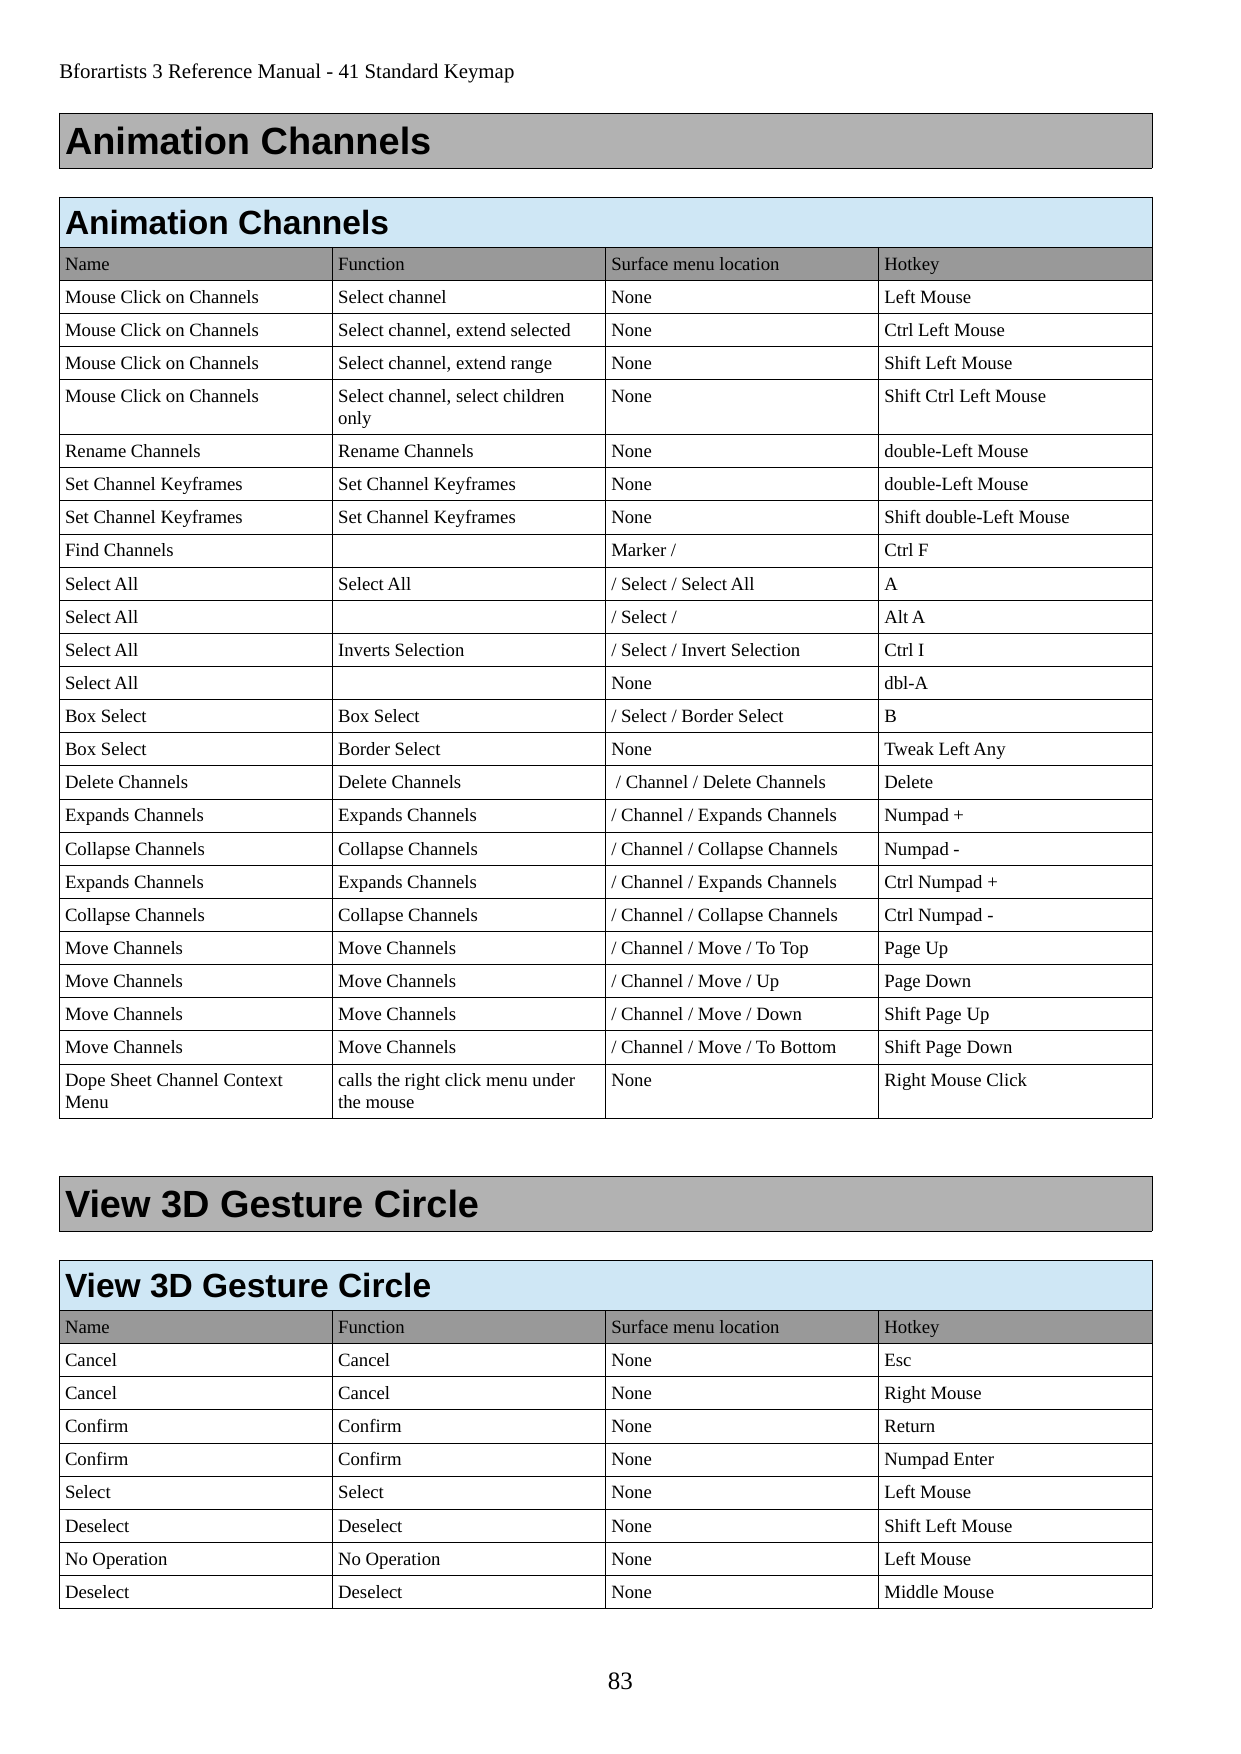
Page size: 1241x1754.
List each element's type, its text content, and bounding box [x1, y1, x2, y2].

table_cell Hotkey [879, 248, 1152, 280]
table_cell / Select / [606, 601, 878, 633]
table_cell Box Select [60, 700, 332, 732]
table_cell Select All [60, 601, 332, 633]
table_cell Left Mouse [879, 281, 1152, 313]
table_cell Box Select [333, 700, 605, 732]
table_cell Right Mouse [879, 1377, 1152, 1409]
table_cell None [606, 667, 878, 699]
table_cell None [606, 1576, 878, 1608]
table_cell Shift Left Mouse [879, 347, 1152, 379]
table_cell None [606, 468, 878, 500]
table_cell Move Channels [60, 1031, 332, 1063]
table_cell Cancel [333, 1377, 605, 1409]
table_cell / Select / Select All [606, 568, 878, 600]
table_cell Confirm [333, 1410, 605, 1442]
table_cell Rename Channels [333, 435, 605, 467]
table_cell Name [60, 248, 332, 280]
table_cell / Channel / Collapse Channels [606, 833, 878, 865]
table_cell Delete [879, 766, 1152, 798]
table_cell / Select / Border Select [606, 700, 878, 732]
table_cell None [606, 1543, 878, 1575]
table_cell Cancel [60, 1344, 332, 1376]
table_cell Set Channel Keyframes [333, 468, 605, 500]
table_cell Deselect [333, 1576, 605, 1608]
table_cell Page Down [879, 965, 1152, 997]
table_cell Collapse Channels [60, 833, 332, 865]
table_cell Collapse Channels [333, 899, 605, 931]
table_cell Set Channel Keyframes [60, 468, 332, 500]
table_cell Deselect [333, 1510, 605, 1542]
table_header Animation Channels [60, 114, 1152, 168]
table_cell Shift Page Up [879, 998, 1152, 1030]
table_cell / Channel / Expands Channels [606, 866, 878, 898]
table_cell calls the right click menu under the mouse [333, 1065, 605, 1118]
table_cell None [606, 281, 878, 313]
table_cell [333, 601, 605, 633]
table_cell Expands Channels [333, 866, 605, 898]
table_cell Collapse Channels [60, 899, 332, 931]
table_cell Select All [60, 568, 332, 600]
table_cell Numpad - [879, 833, 1152, 865]
table_cell [333, 535, 605, 567]
table_cell Select All [60, 634, 332, 666]
table_cell Select channel, extend selected [333, 314, 605, 346]
table_cell Inverts Selection [333, 634, 605, 666]
table_cell Dope Sheet Channel Context Menu [60, 1065, 332, 1118]
table_cell Hotkey [879, 1311, 1152, 1343]
table_cell / Channel / Collapse Channels [606, 899, 878, 931]
table_cell Numpad Enter [879, 1444, 1152, 1476]
table_cell None [606, 1410, 878, 1442]
table_cell Collapse Channels [333, 833, 605, 865]
table_cell Confirm [60, 1410, 332, 1442]
table_header View 3D Gesture Circle [60, 1177, 1152, 1231]
table_cell A [879, 568, 1152, 600]
table_cell Find Channels [60, 535, 332, 567]
table_cell Confirm [333, 1444, 605, 1476]
table_cell Delete Channels [60, 766, 332, 798]
table_cell None [606, 347, 878, 379]
table_cell Move Channels [333, 998, 605, 1030]
table_cell No Operation [333, 1543, 605, 1575]
table_cell Page Up [879, 932, 1152, 964]
table_cell None [606, 1477, 878, 1509]
table_cell Function [333, 248, 605, 280]
table_cell Border Select [333, 733, 605, 765]
table_cell Cancel [60, 1377, 332, 1409]
table_cell Name [60, 1311, 332, 1343]
table_cell Set Channel Keyframes [60, 501, 332, 533]
table_cell Left Mouse [879, 1477, 1152, 1509]
table_cell Surface menu location [606, 248, 878, 280]
table_cell None [606, 435, 878, 467]
table_cell Numpad + [879, 800, 1152, 832]
table_cell Shift Page Down [879, 1031, 1152, 1063]
table_cell Ctrl F [879, 535, 1152, 567]
table_cell Expands Channels [333, 800, 605, 832]
table_cell Select All [333, 568, 605, 600]
table_cell Move Channels [333, 965, 605, 997]
table_cell double-Left Mouse [879, 468, 1152, 500]
table_cell Ctrl Numpad + [879, 866, 1152, 898]
table_cell None [606, 1444, 878, 1476]
table_cell dbl-A [879, 667, 1152, 699]
table_cell / Channel / Move / Up [606, 965, 878, 997]
table_cell Select channel [333, 281, 605, 313]
table_cell Move Channels [333, 932, 605, 964]
table_cell Tweak Left Any [879, 733, 1152, 765]
table_cell Ctrl Left Mouse [879, 314, 1152, 346]
table_cell Expands Channels [60, 800, 332, 832]
table_cell None [606, 1510, 878, 1542]
table_cell Ctrl Numpad - [879, 899, 1152, 931]
table_cell Mouse Click on Channels [60, 281, 332, 313]
table_header Animation Channels [60, 198, 1152, 247]
table_cell None [606, 314, 878, 346]
table_cell Deselect [60, 1510, 332, 1542]
table_cell / Channel / Move / Down [606, 998, 878, 1030]
table_cell Rename Channels [60, 435, 332, 467]
table_cell None [606, 1065, 878, 1118]
table_cell [333, 667, 605, 699]
table_cell / Channel / Move / To Bottom [606, 1031, 878, 1063]
table_cell Shift double-Left Mouse [879, 501, 1152, 533]
table_cell Ctrl I [879, 634, 1152, 666]
table_cell Left Mouse [879, 1543, 1152, 1575]
table_cell Mouse Click on Channels [60, 380, 332, 434]
table_cell Confirm [60, 1444, 332, 1476]
table_cell None [606, 1344, 878, 1376]
table_cell Shift Ctrl Left Mouse [879, 380, 1152, 434]
table_cell Set Channel Keyframes [333, 501, 605, 533]
table_cell No Operation [60, 1543, 332, 1575]
table_cell Return [879, 1410, 1152, 1442]
table_cell / Channel / Delete Channels [606, 766, 878, 798]
table_cell None [606, 501, 878, 533]
table_cell None [606, 380, 878, 434]
table_cell Move Channels [60, 932, 332, 964]
table_cell Shift Left Mouse [879, 1510, 1152, 1542]
table_cell / Select / Invert Selection [606, 634, 878, 666]
table_cell Mouse Click on Channels [60, 314, 332, 346]
table_cell / Channel / Move / To Top [606, 932, 878, 964]
table_cell Marker / [606, 535, 878, 567]
table_cell Surface menu location [606, 1311, 878, 1343]
table_cell Delete Channels [333, 766, 605, 798]
table_cell None [606, 733, 878, 765]
table_cell Select channel, extend range [333, 347, 605, 379]
table_cell Select All [60, 667, 332, 699]
table_cell Move Channels [60, 998, 332, 1030]
table_cell Select channel, select children only [333, 380, 605, 434]
table_cell Esc [879, 1344, 1152, 1376]
table_cell Middle Mouse [879, 1576, 1152, 1608]
table_cell Box Select [60, 733, 332, 765]
table_cell Cancel [333, 1344, 605, 1376]
table_cell None [606, 1377, 878, 1409]
table_cell / Channel / Expands Channels [606, 800, 878, 832]
table_header View 3D Gesture Circle [60, 1261, 1152, 1310]
table_cell Deselect [60, 1576, 332, 1608]
table_cell B [879, 700, 1152, 732]
table_cell Move Channels [333, 1031, 605, 1063]
table_cell Function [333, 1311, 605, 1343]
table_cell Expands Channels [60, 866, 332, 898]
table_cell Alt A [879, 601, 1152, 633]
table_cell Right Mouse Click [879, 1065, 1152, 1118]
table_cell Mouse Click on Channels [60, 347, 332, 379]
table_cell Move Channels [60, 965, 332, 997]
table_cell Select [333, 1477, 605, 1509]
table_cell Select [60, 1477, 332, 1509]
table_cell double-Left Mouse [879, 435, 1152, 467]
